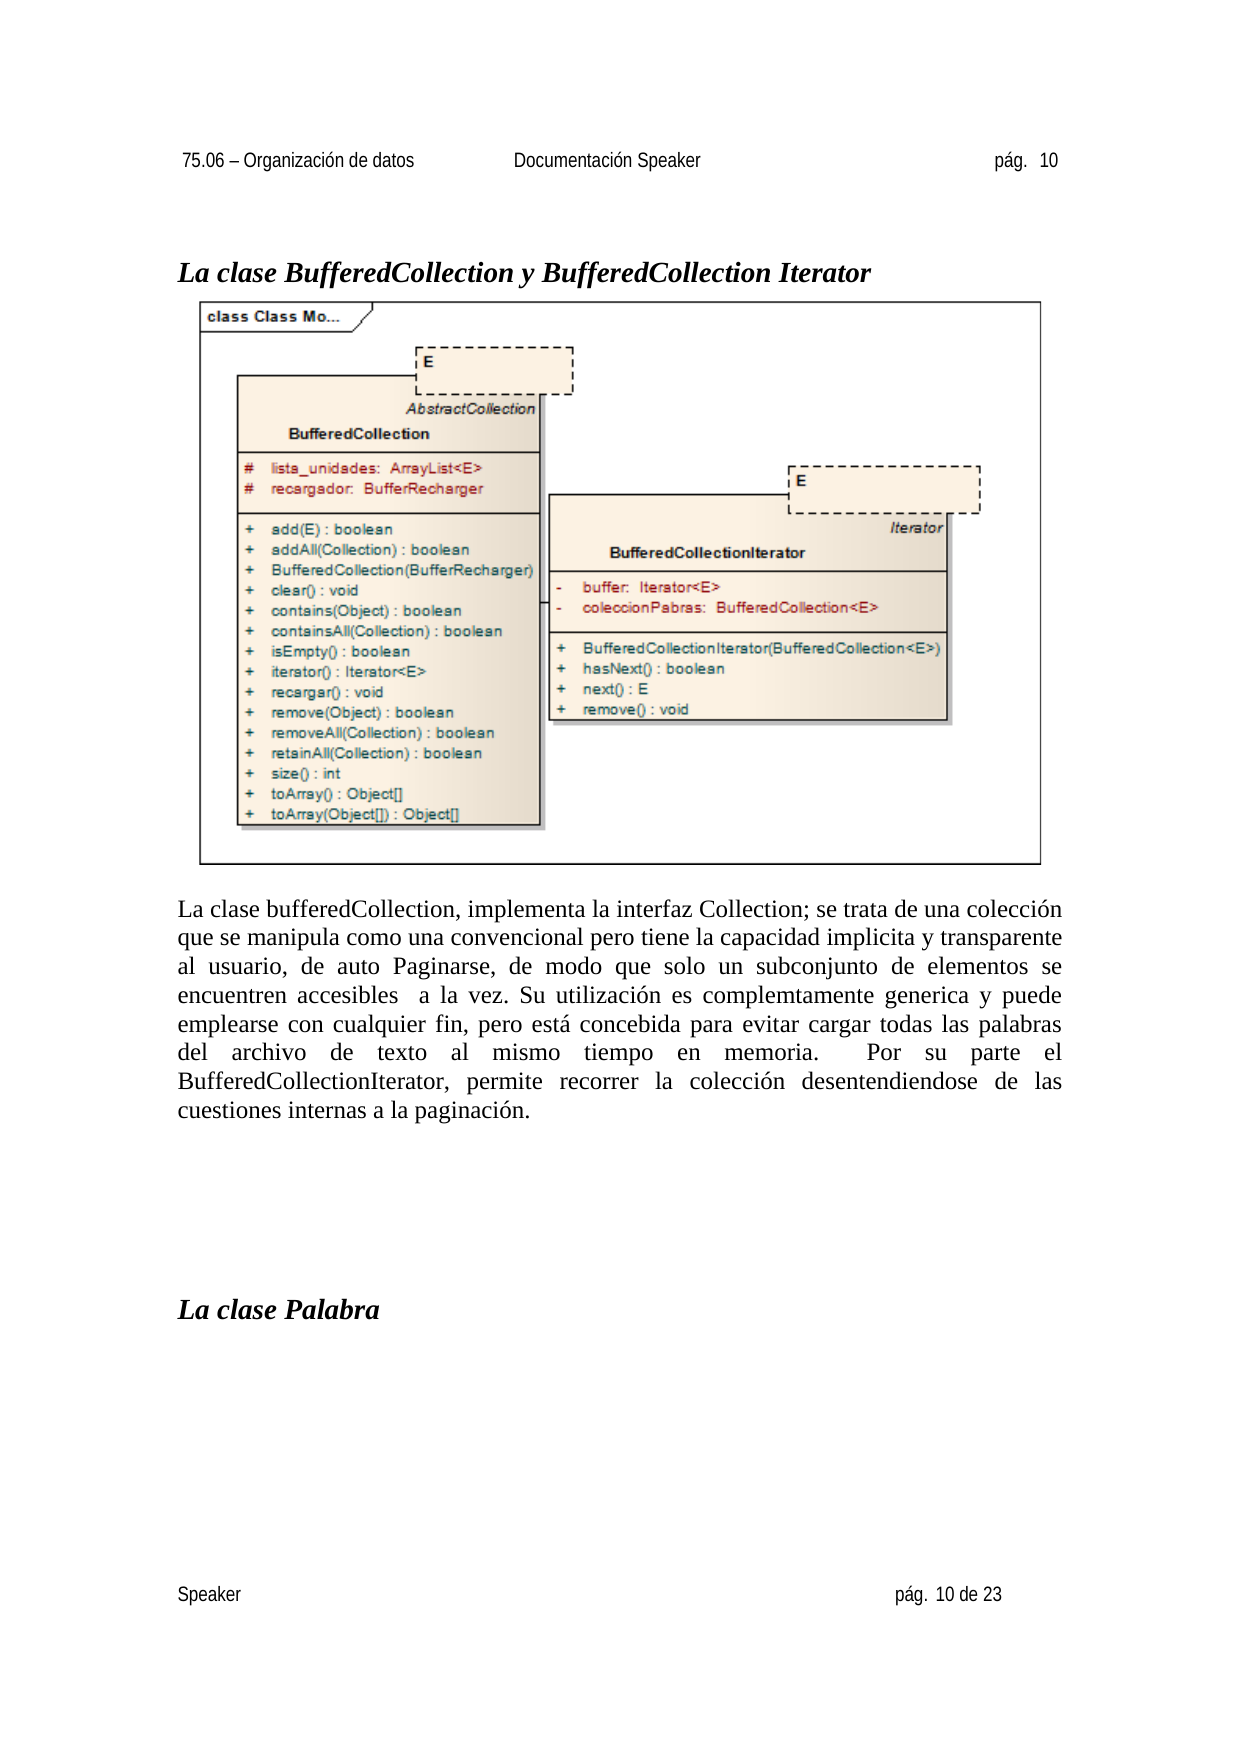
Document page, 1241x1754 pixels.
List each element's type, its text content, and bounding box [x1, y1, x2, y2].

subtitle La clase Palabra [177, 1292, 1063, 1326]
text La clase bufferedCollection, implementa la interfaz Collection; se trata de una colección que se manipula como una convencional pero tiene la capacidad implicita y transparente al usuario, de auto Paginarse, de modo que solo un subconjunto de elementos se encuentren accesibles a la vez. Su utilización es complemtamente generica y puede emplearse con cualquier fin, pero está concebida para evitar cargar todas las palabras del archivo de texto al mismo tiempo en memoria. Por su parte el BufferedCollectionIterator, permite recorrer la colección desentendiendose de las cuestiones internas a la paginación. [177, 894, 1063, 1124]
picture [198, 300, 1042, 865]
subtitle La clase BufferedCollection y BufferedCollection Iterator [177, 255, 1063, 288]
